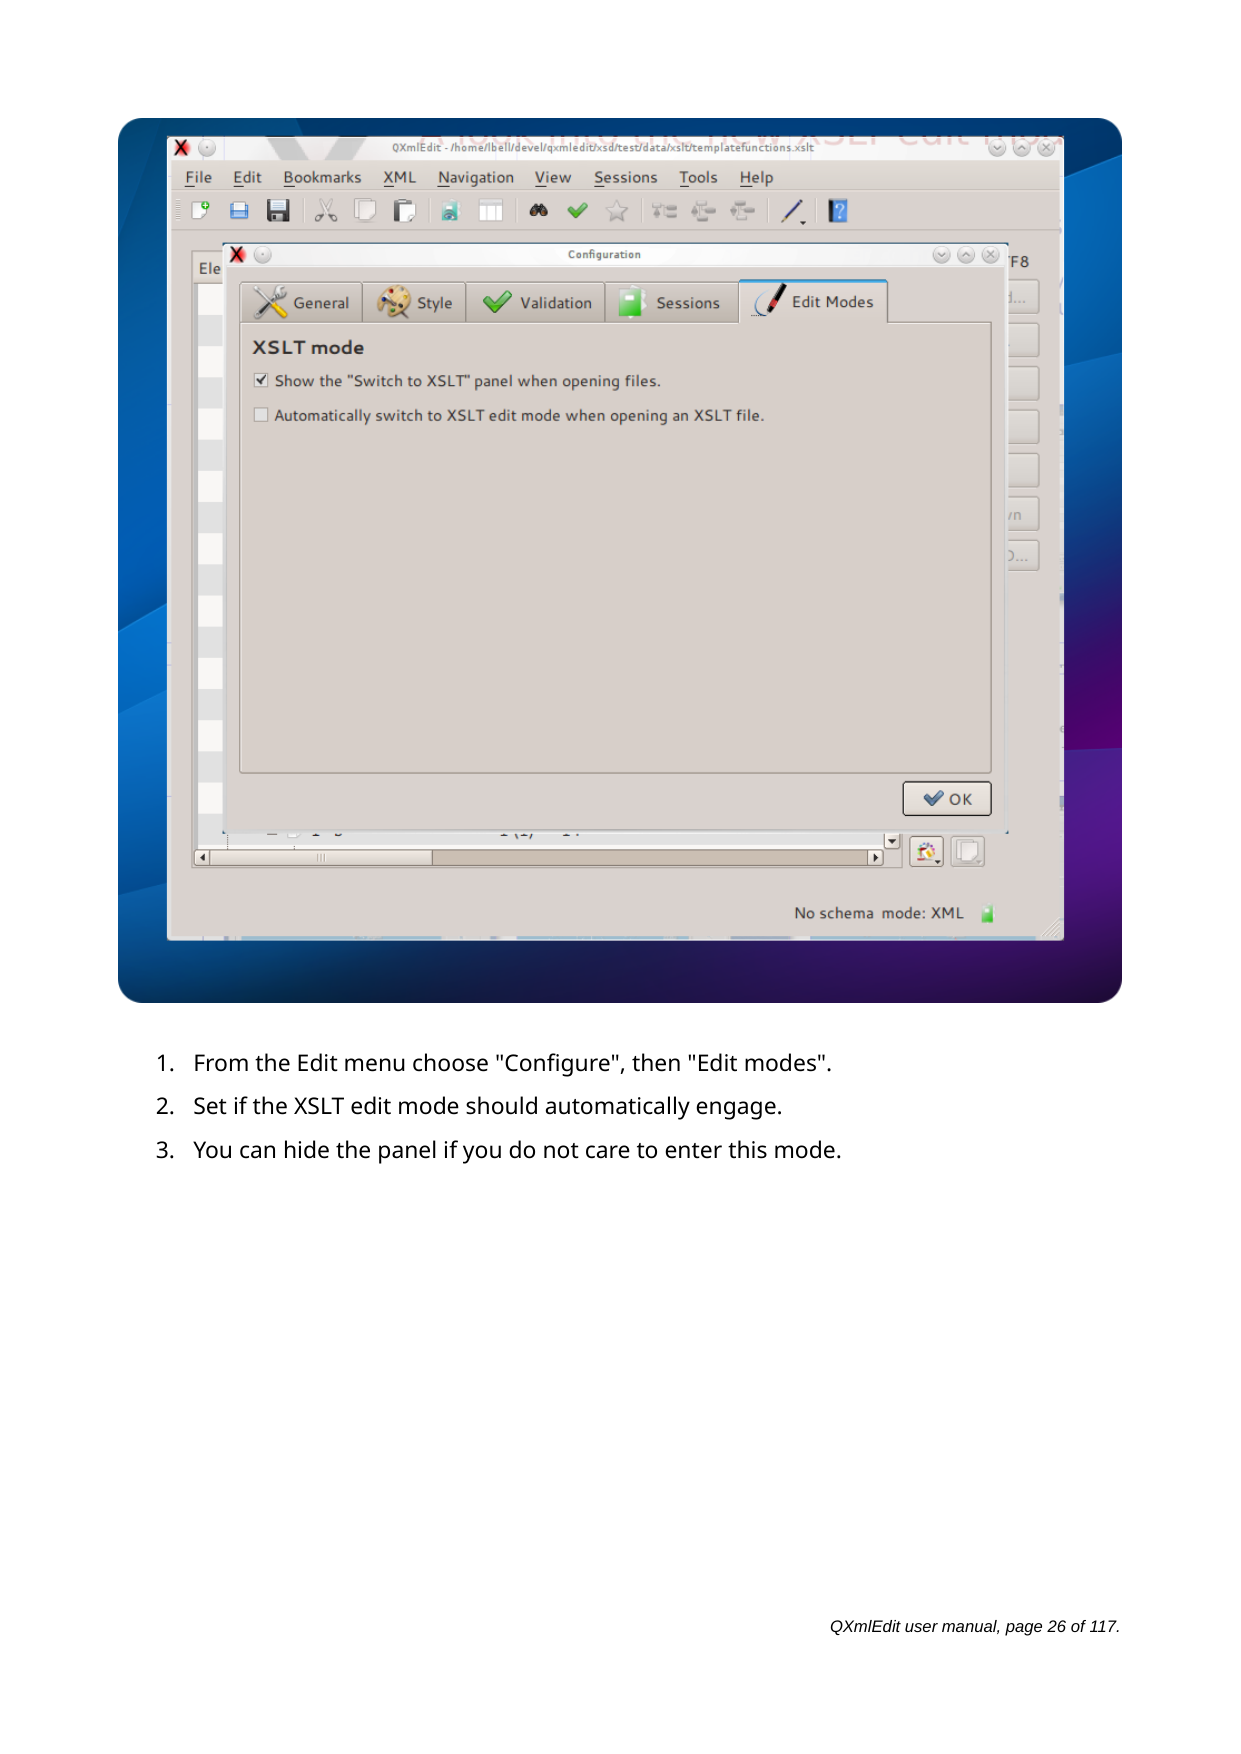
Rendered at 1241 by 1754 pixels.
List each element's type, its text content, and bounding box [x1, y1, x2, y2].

picture [118, 118, 1122, 1003]
list You can hide the panel if you do not care to enter this mode. [156, 1134, 1122, 1165]
list From the Edit menu choose "Configure", then "Edit modes". [156, 1047, 1122, 1078]
list Set if the XSLT edit mode should automatically engage. [156, 1090, 1122, 1122]
